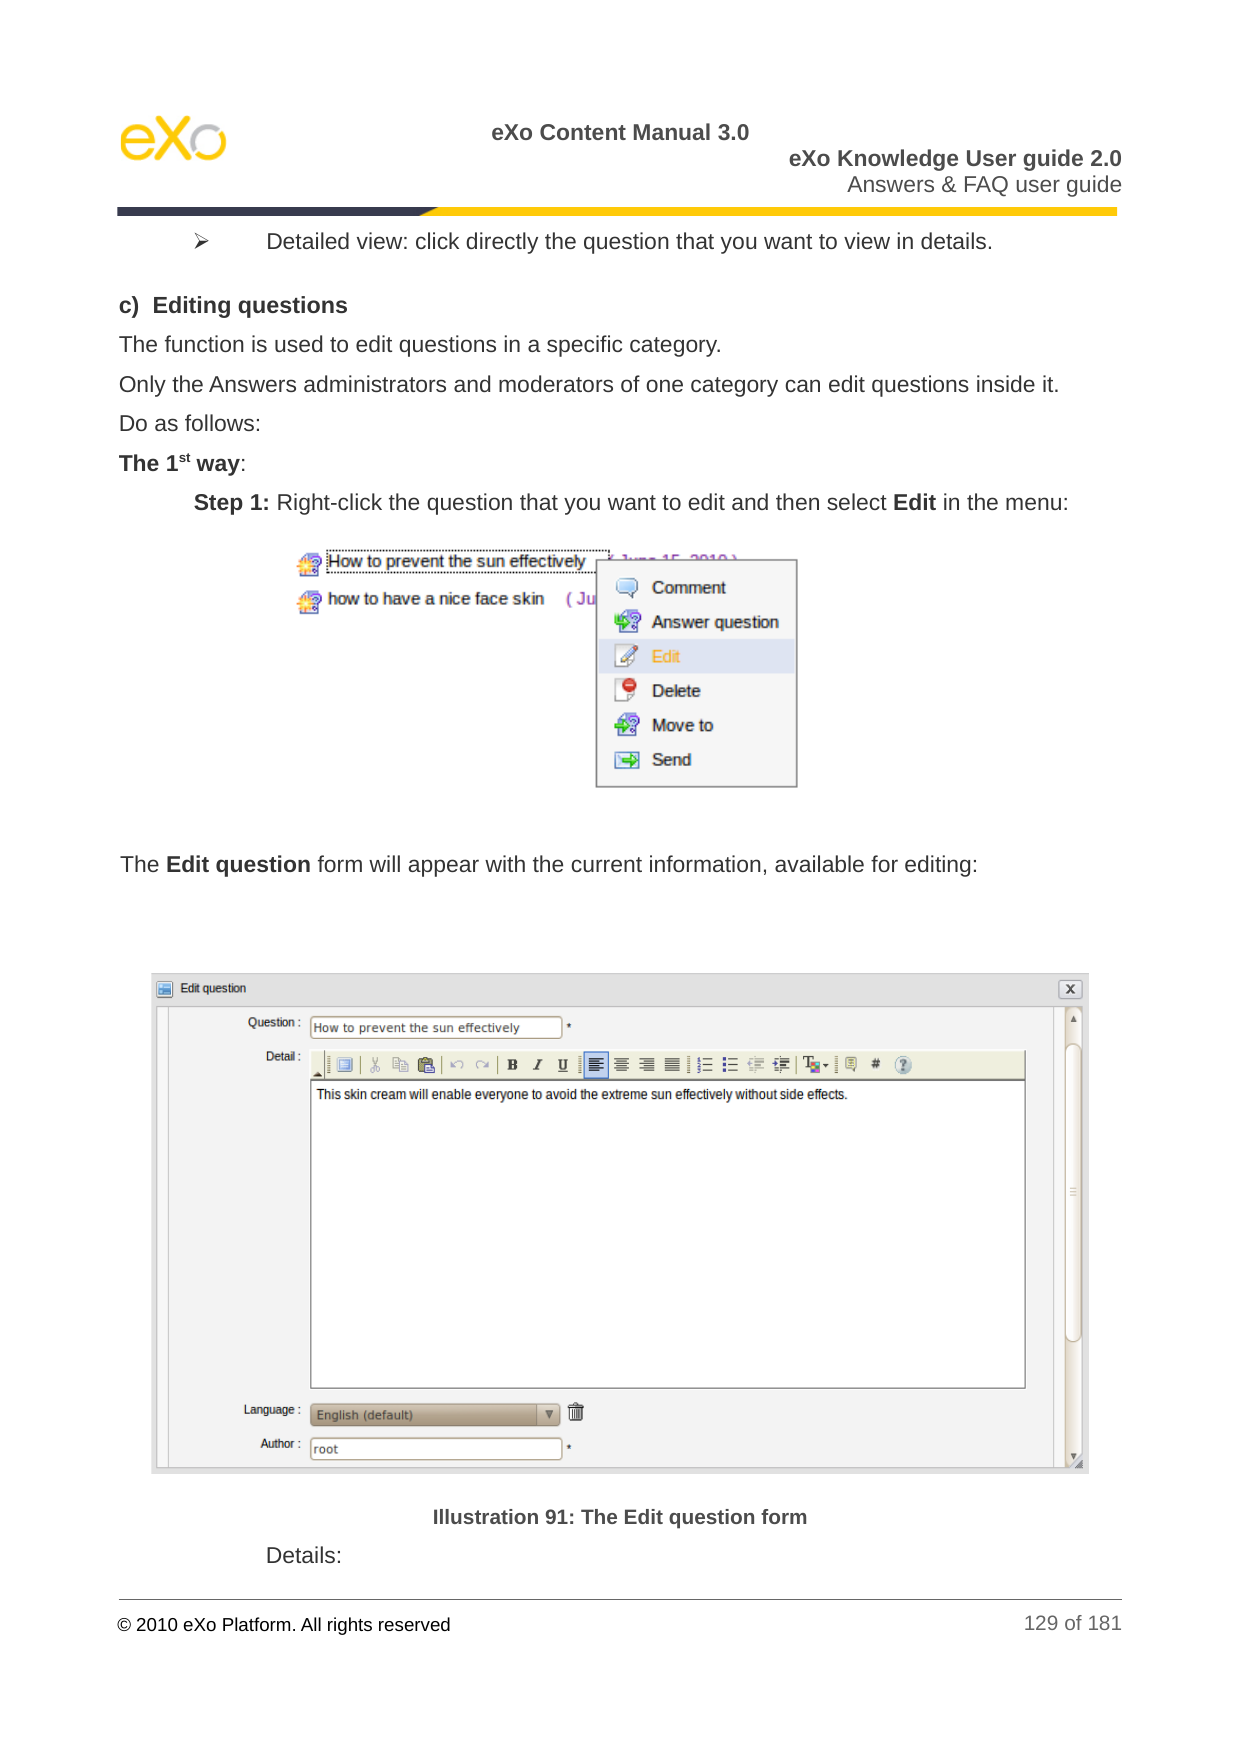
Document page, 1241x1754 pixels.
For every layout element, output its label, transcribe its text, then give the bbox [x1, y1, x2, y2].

picture [117, 207, 1118, 216]
subtitle Editing questions [118, 292, 1122, 319]
text Do as follows: [118, 410, 1122, 437]
list Step 1: Right-click the question that you want to edit and then select Edit in the menu: [156, 489, 1122, 516]
list Detailed view: click directly the question that you want to view in details. [192, 228, 1122, 254]
picture [120, 115, 227, 161]
text Only the Answers administrators and moderators of one category can edit questions inside it. [118, 371, 1122, 397]
text Details: [118, 891, 1122, 1568]
text Illustration 91: The Edit question form [151, 1474, 1089, 1528]
text [151, 966, 1089, 973]
list The Edit question form will appear with the current information, available for editing: [82, 851, 1122, 877]
picture [151, 973, 1089, 1474]
text The 1st way: [118, 450, 1122, 476]
text The function is used to edit questions in a specific category. [118, 331, 1122, 358]
picture [286, 536, 801, 791]
